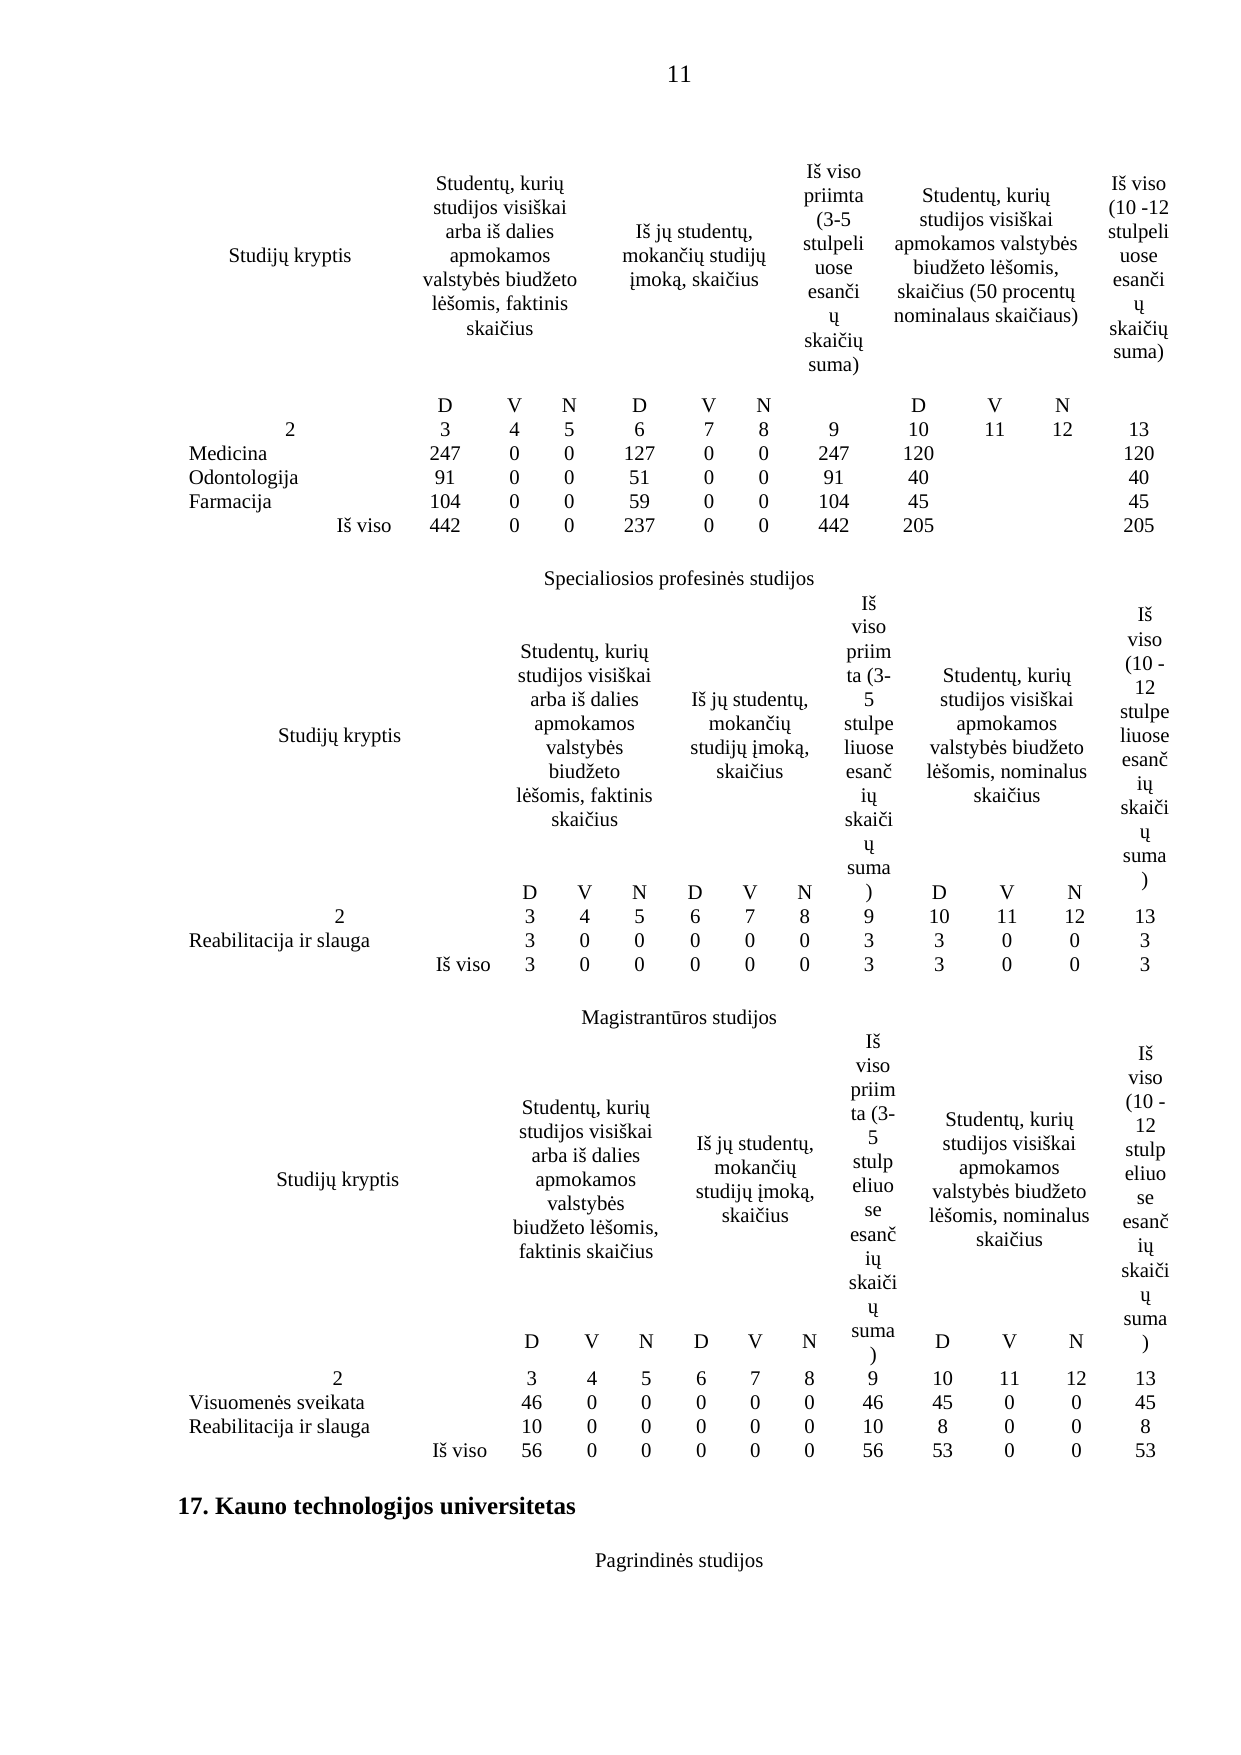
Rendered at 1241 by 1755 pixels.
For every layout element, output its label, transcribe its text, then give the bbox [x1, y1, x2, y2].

table_cell 3 [905, 928, 973, 952]
table_cell 104 [403, 489, 487, 513]
table_cell Studijų kryptis [177, 1029, 498, 1329]
table_cell [177, 880, 502, 904]
table_cell Reabilitacija ir slauga [177, 928, 502, 952]
table_cell N [1043, 1329, 1109, 1366]
table_cell 7 [682, 417, 736, 441]
table_cell 0 [619, 1414, 673, 1438]
table_cell Reabilitacija ir slauga [177, 1414, 498, 1438]
table_cell 4 [558, 904, 611, 928]
table_cell 0 [488, 441, 541, 465]
table_cell Studijų kryptis [177, 118, 403, 392]
table_cell 8 [782, 1366, 837, 1390]
table_cell [961, 489, 1028, 513]
table_cell [961, 465, 1028, 489]
table_cell Studentų, kurių studijos visiškai arba iš dalies apmokamos valstybės biudžeto lėšomis, faktinis skaičius [498, 1029, 673, 1329]
table_cell 2 [177, 1366, 498, 1390]
table_cell 0 [565, 1438, 618, 1462]
table_cell 0 [558, 952, 611, 976]
table_cell 0 [541, 513, 597, 537]
table_cell 40 [1096, 465, 1181, 489]
table_cell 10 [498, 1414, 565, 1438]
table_cell 0 [667, 952, 723, 976]
table_cell 0 [729, 1414, 782, 1438]
table_cell 0 [674, 1414, 728, 1438]
table_cell 46 [498, 1390, 565, 1414]
table_cell 4 [565, 1366, 618, 1390]
table_cell 0 [976, 1438, 1043, 1462]
table_cell 0 [973, 928, 1041, 952]
table_cell Studijų kryptis [177, 590, 502, 880]
table_cell 442 [791, 513, 876, 537]
table_cell 0 [1041, 928, 1108, 952]
table_cell 120 [1096, 441, 1181, 465]
table_cell Iš viso (10 -12 stulpeliuose esančių skaičių suma) [1110, 1029, 1181, 1366]
table_cell V [682, 393, 736, 417]
table_cell Iš viso priimta (3-5 stulpeliuose esančių skaičių suma) [837, 1029, 909, 1366]
table_cell 0 [729, 1438, 782, 1462]
table_cell V [973, 880, 1041, 904]
table_cell 11 [976, 1366, 1043, 1390]
table_cell 8 [1110, 1414, 1181, 1438]
table_cell 247 [403, 441, 487, 465]
table_cell N [777, 880, 832, 904]
table_cell 7 [729, 1366, 782, 1390]
table_cell 104 [791, 489, 876, 513]
table_cell Odontologija [177, 465, 403, 489]
table_cell 51 [597, 465, 682, 489]
table_cell 3 [1108, 928, 1181, 952]
table_cell 0 [541, 441, 597, 465]
table_cell 0 [558, 928, 611, 952]
table_cell Medicina [177, 441, 403, 465]
table_cell Studentų, kurių studijos visiškai apmokamos valstybės biudžeto lėšomis, skaičius (50 procentų nominalaus skaičiaus) [876, 118, 1096, 392]
table_cell 56 [498, 1438, 565, 1462]
table_cell 0 [674, 1438, 728, 1462]
table_cell 4 [488, 417, 541, 441]
table_cell D [905, 880, 973, 904]
table_cell [961, 513, 1028, 537]
table_cell 6 [597, 417, 682, 441]
table_cell 0 [782, 1390, 837, 1414]
table_cell 3 [403, 417, 487, 441]
table_cell V [961, 393, 1028, 417]
table_cell Iš jų studentų, mokančių studijų įmoką, skaičius [674, 1029, 837, 1329]
table_cell 46 [837, 1390, 909, 1414]
table_cell 0 [611, 928, 667, 952]
table_cell 205 [1096, 513, 1181, 537]
table_cell 0 [488, 513, 541, 537]
table_cell 0 [736, 489, 791, 513]
table_cell 45 [1096, 489, 1181, 513]
table_cell Farmacija [177, 489, 403, 513]
table_cell 53 [909, 1438, 976, 1462]
table_cell Iš viso (10 -12 stulpeliuose esančių skaičių suma) [1108, 590, 1181, 904]
table_cell 0 [674, 1390, 728, 1414]
table_cell 3 [1108, 952, 1181, 976]
table_cell 247 [791, 441, 876, 465]
table_cell 45 [876, 489, 961, 513]
table_cell Iš viso [177, 1438, 498, 1462]
table_cell D [498, 1329, 565, 1366]
table_cell D [403, 393, 487, 417]
table_cell V [976, 1329, 1043, 1366]
table_cell N [736, 393, 791, 417]
table_cell D [502, 880, 557, 904]
table_cell D [909, 1329, 976, 1366]
table_cell 0 [541, 465, 597, 489]
table_cell [1028, 513, 1096, 537]
table_header Magistrantūros studijos [177, 1005, 1181, 1029]
table_cell 0 [488, 489, 541, 513]
table_cell 0 [1043, 1390, 1109, 1414]
table_cell V [723, 880, 777, 904]
table_cell 0 [1041, 952, 1108, 976]
table_cell 8 [909, 1414, 976, 1438]
table_cell N [782, 1329, 837, 1366]
table_cell 8 [777, 904, 832, 928]
table_cell 0 [619, 1438, 673, 1462]
table_cell [177, 1329, 498, 1366]
table_cell Studentų, kurių studijos visiškai arba iš dalies apmokamos valstybės biudžeto lėšomis, faktinis skaičius [403, 118, 597, 392]
table_cell 3 [502, 904, 557, 928]
table_cell 59 [597, 489, 682, 513]
table_cell N [541, 393, 597, 417]
table_cell V [565, 1329, 618, 1366]
table_cell 0 [736, 513, 791, 537]
table_cell 127 [597, 441, 682, 465]
table_cell 0 [782, 1438, 837, 1462]
table_cell Studentų, kurių studijos visiškai apmokamos valstybės biudžeto lėšomis, nominalus skaičius [909, 1029, 1109, 1329]
table_cell 12 [1028, 417, 1096, 441]
table_cell 91 [403, 465, 487, 489]
table_cell N [1028, 393, 1096, 417]
table_cell 10 [909, 1366, 976, 1390]
table_cell 5 [541, 417, 597, 441]
table_cell 13 [1110, 1366, 1181, 1390]
table_cell 10 [905, 904, 973, 928]
table_cell 0 [565, 1390, 618, 1414]
table_cell 0 [782, 1414, 837, 1438]
table_cell 5 [611, 904, 667, 928]
table_cell V [488, 393, 541, 417]
table_cell 0 [565, 1414, 618, 1438]
table_cell 3 [832, 928, 905, 952]
table_cell 2 [177, 904, 502, 928]
table_cell 3 [502, 928, 557, 952]
table_cell 3 [905, 952, 973, 976]
table_cell 0 [682, 489, 736, 513]
table_cell N [1041, 880, 1108, 904]
table_cell 6 [667, 904, 723, 928]
table_cell V [558, 880, 611, 904]
table_cell 9 [837, 1366, 909, 1390]
table_cell 3 [498, 1366, 565, 1390]
table_cell 11 [961, 417, 1028, 441]
table_cell Iš viso [177, 952, 502, 976]
table_cell 6 [674, 1366, 728, 1390]
table_cell 8 [736, 417, 791, 441]
table_cell D [674, 1329, 728, 1366]
table_cell Iš viso (10 -12 stulpeliuose esančių skaičių suma) [1096, 118, 1181, 417]
table_cell 0 [682, 441, 736, 465]
table_cell [177, 393, 403, 417]
table_cell 91 [791, 465, 876, 489]
table_cell [1028, 489, 1096, 513]
table_cell N [611, 880, 667, 904]
table_cell 7 [723, 904, 777, 928]
table_cell 9 [791, 417, 876, 441]
table_cell D [597, 393, 682, 417]
table_cell V [729, 1329, 782, 1366]
table_cell Iš viso [177, 513, 403, 537]
table_cell 5 [619, 1366, 673, 1390]
table_cell [1028, 465, 1096, 489]
table_cell 12 [1043, 1366, 1109, 1390]
table_cell 9 [832, 904, 905, 928]
table_cell 0 [488, 465, 541, 489]
table_cell 10 [837, 1414, 909, 1438]
table_cell 13 [1108, 904, 1181, 928]
table_cell 0 [619, 1390, 673, 1414]
table_cell Studentų, kurių studijos visiškai arba iš dalies apmokamos valstybės biudžeto lėšomis, faktinis skaičius [502, 590, 667, 880]
table_cell 0 [973, 952, 1041, 976]
table_cell Visuomenės sveikata [177, 1390, 498, 1414]
table_cell 0 [736, 441, 791, 465]
table_cell 0 [976, 1390, 1043, 1414]
table_cell N [619, 1329, 673, 1366]
table_cell 53 [1110, 1438, 1181, 1462]
table_cell Iš jų studentų, mokančių studijų įmoką, skaičius [597, 118, 791, 392]
table_cell 0 [682, 513, 736, 537]
table_cell 0 [736, 465, 791, 489]
table_cell Iš viso priimta (3-5 stulpeliuose esančių skaičių suma) [832, 590, 905, 904]
table_cell 11 [973, 904, 1041, 928]
table_cell 0 [723, 928, 777, 952]
table_cell 12 [1041, 904, 1108, 928]
table_cell 205 [876, 513, 961, 537]
text 17. Kauno technologijos universitetas [177, 1491, 1181, 1519]
table_cell 0 [611, 952, 667, 976]
table_cell Iš jų studentų, mokančių studijų įmoką, skaičius [667, 590, 832, 880]
table_header Specialiosios profesinės studijos [177, 566, 1181, 590]
table_cell 120 [876, 441, 961, 465]
table_cell Studentų, kurių studijos visiškai apmokamos valstybės biudžeto lėšomis, nominalus skaičius [905, 590, 1108, 880]
table_cell 0 [777, 928, 832, 952]
table_cell 45 [909, 1390, 976, 1414]
table_cell 0 [777, 952, 832, 976]
table_cell 0 [667, 928, 723, 952]
table_cell 2 [177, 417, 403, 441]
table_cell 0 [729, 1390, 782, 1414]
table_cell 0 [976, 1414, 1043, 1438]
table_cell 3 [832, 952, 905, 976]
table_cell 13 [1096, 417, 1181, 441]
table_cell 45 [1110, 1390, 1181, 1414]
table_cell D [667, 880, 723, 904]
table_cell 56 [837, 1438, 909, 1462]
table_cell 0 [541, 489, 597, 513]
table_cell 442 [403, 513, 487, 537]
table_cell [961, 441, 1028, 465]
table_cell 0 [1043, 1414, 1109, 1438]
table_cell 3 [502, 952, 557, 976]
table_cell 10 [876, 417, 961, 441]
table_cell 40 [876, 465, 961, 489]
table_header Pagrindinės studijos [177, 1548, 1181, 1572]
table_cell 0 [682, 465, 736, 489]
table_cell 0 [1043, 1438, 1109, 1462]
table_cell 237 [597, 513, 682, 537]
table_cell [1028, 441, 1096, 465]
table_cell 0 [723, 952, 777, 976]
table_cell D [876, 393, 961, 417]
table_cell Iš viso priimta (3-5 stulpeliuose esančių skaičių suma) [791, 118, 876, 417]
